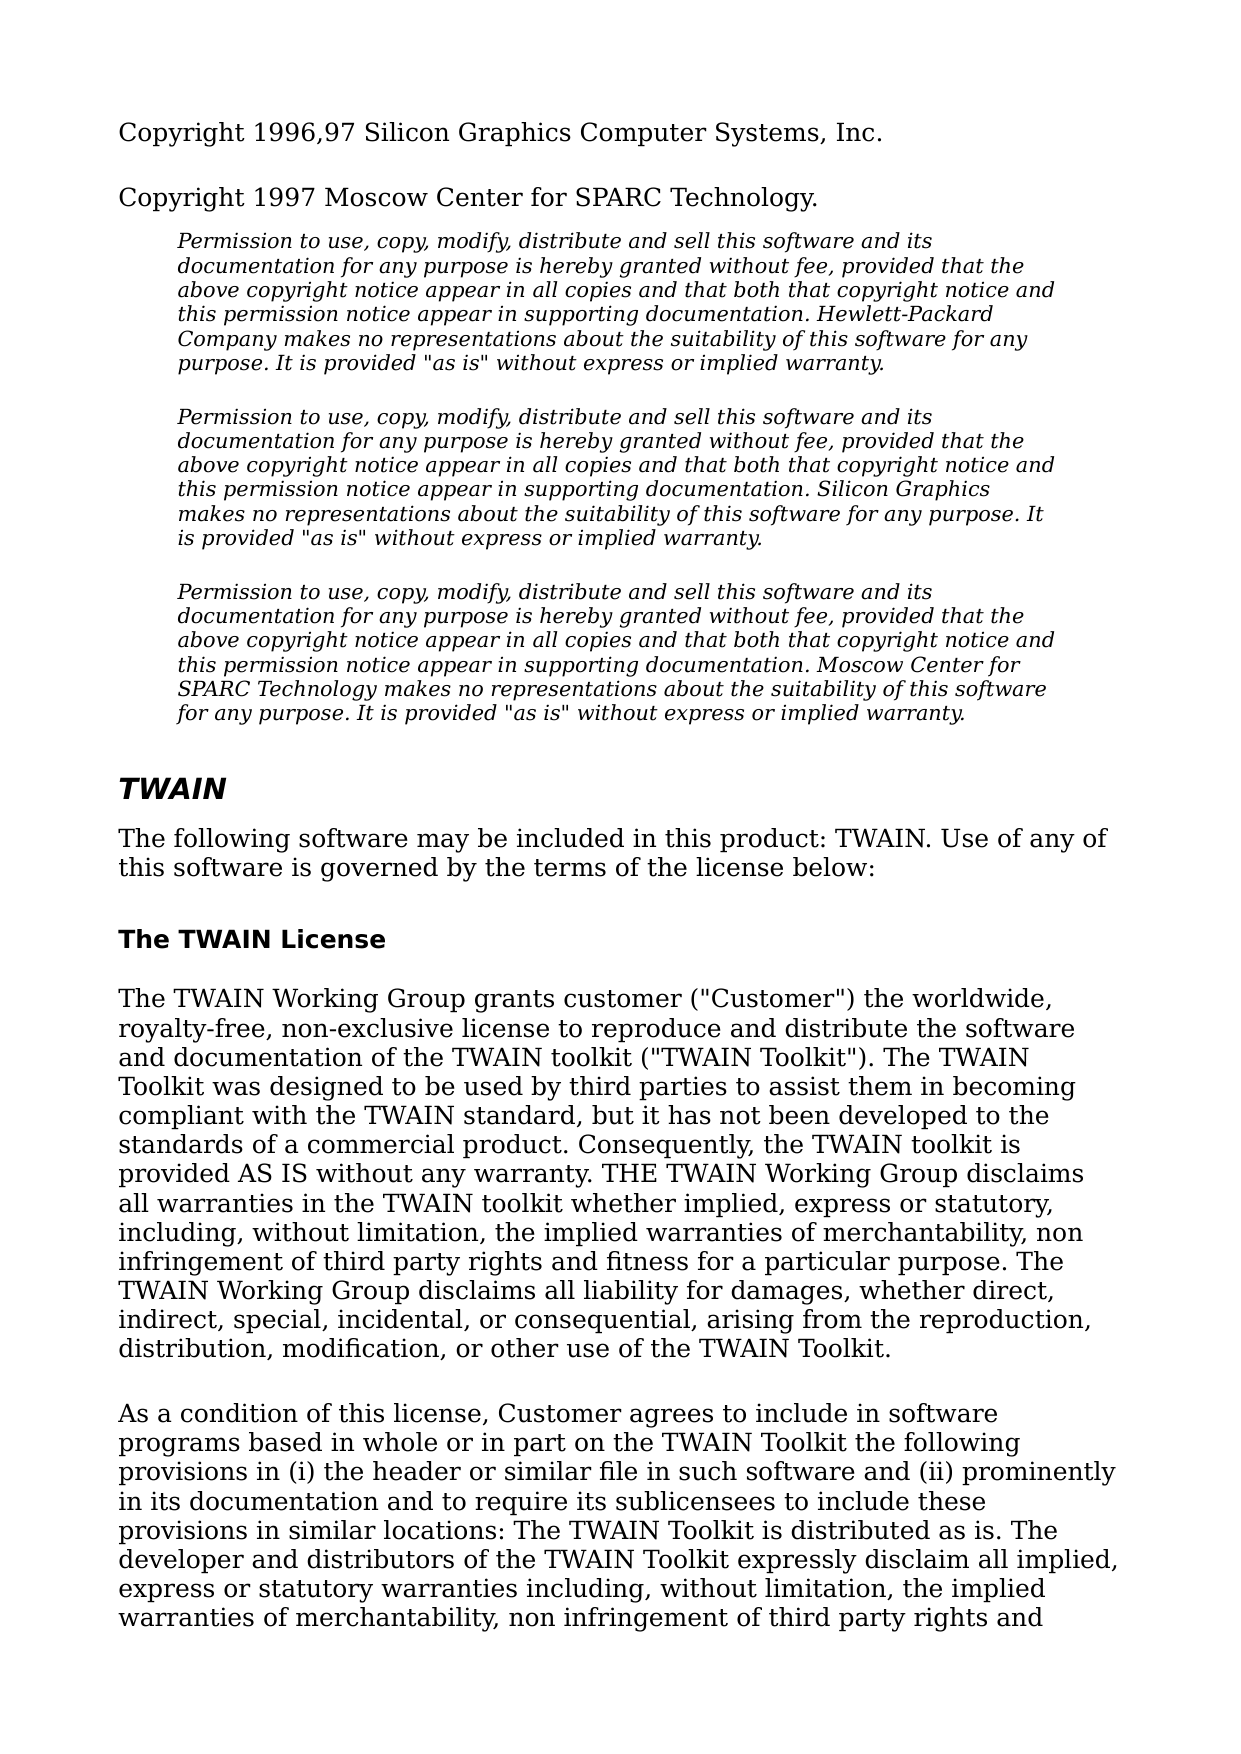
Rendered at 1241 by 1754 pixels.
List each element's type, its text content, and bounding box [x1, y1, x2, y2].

text Copyright 1996,97 Silicon Graphics Computer Systems, Inc. [118, 118, 1122, 147]
text As a condition of this license, Customer agrees to include in software programs based in whole or in part on the TWAIN Toolkit the following provisions in (i) the header or similar file in such software and (ii) prominently in its documentation and to require its sublicensees to include these provisions in similar locations: The TWAIN Toolkit is distributed as is. The developer and distributors of the TWAIN Toolkit expressly disclaim all implied, express or statutory warranties including, without limitation, the implied warranties of merchantability, non infringement of third party rights and [118, 1399, 1122, 1633]
text Copyright 1997 Moscow Center for SPARC Technology. [118, 183, 1122, 212]
text Permission to use, copy, modify, distribute and sell this software and its documentation for any purpose is hereby granted without fee, provided that the above copyright notice appear in all copies and that both that copyright notice and this permission notice appear in supporting documentation. Hewlett-Packard Company makes no representations about the suitability of this software for any purpose. It is provided "as is" without express or implied warranty. [177, 229, 1063, 375]
text The TWAIN Working Group grants customer ("Customer") the worldwide, royalty-free, non-exclusive license to reproduce and distribute the software and documentation of the TWAIN toolkit ("TWAIN Toolkit"). The TWAIN Toolkit was designed to be used by third parties to assist them in becoming compliant with the TWAIN standard, but it has not been developed to the standards of a commercial product. Consequently, the TWAIN toolkit is provided AS IS without any warranty. THE TWAIN Working Group disclaims all warranties in the TWAIN toolkit whether implied, express or statutory, including, without limitation, the implied warranties of merchantability, non infringement of third party rights and fitness for a particular purpose. The TWAIN Working Group disclaims all liability for damages, whether direct, indirect, special, incidental, or consequential, arising from the reproduction, distribution, modification, or other use of the TWAIN Toolkit. [118, 985, 1122, 1364]
text Permission to use, copy, modify, distribute and sell this software and its documentation for any purpose is hereby granted without fee, provided that the above copyright notice appear in all copies and that both that copyright notice and this permission notice appear in supporting documentation. Moscow Center for SPARC Technology makes no representations about the suitability of this software for any purpose. It is provided "as is" without express or implied warranty. [177, 580, 1063, 725]
subtitle TWAIN [118, 773, 1122, 807]
subtitle The TWAIN License [118, 925, 1122, 954]
text The following software may be included in this product: TWAIN. Use of any of this software is governed by the terms of the license below: [118, 824, 1122, 883]
text Permission to use, copy, modify, distribute and sell this software and its documentation for any purpose is hereby granted without fee, provided that the above copyright notice appear in all copies and that both that copyright notice and this permission notice appear in supporting documentation. Silicon Graphics makes no representations about the suitability of this software for any purpose. It is provided "as is" without express or implied warranty. [177, 405, 1063, 550]
